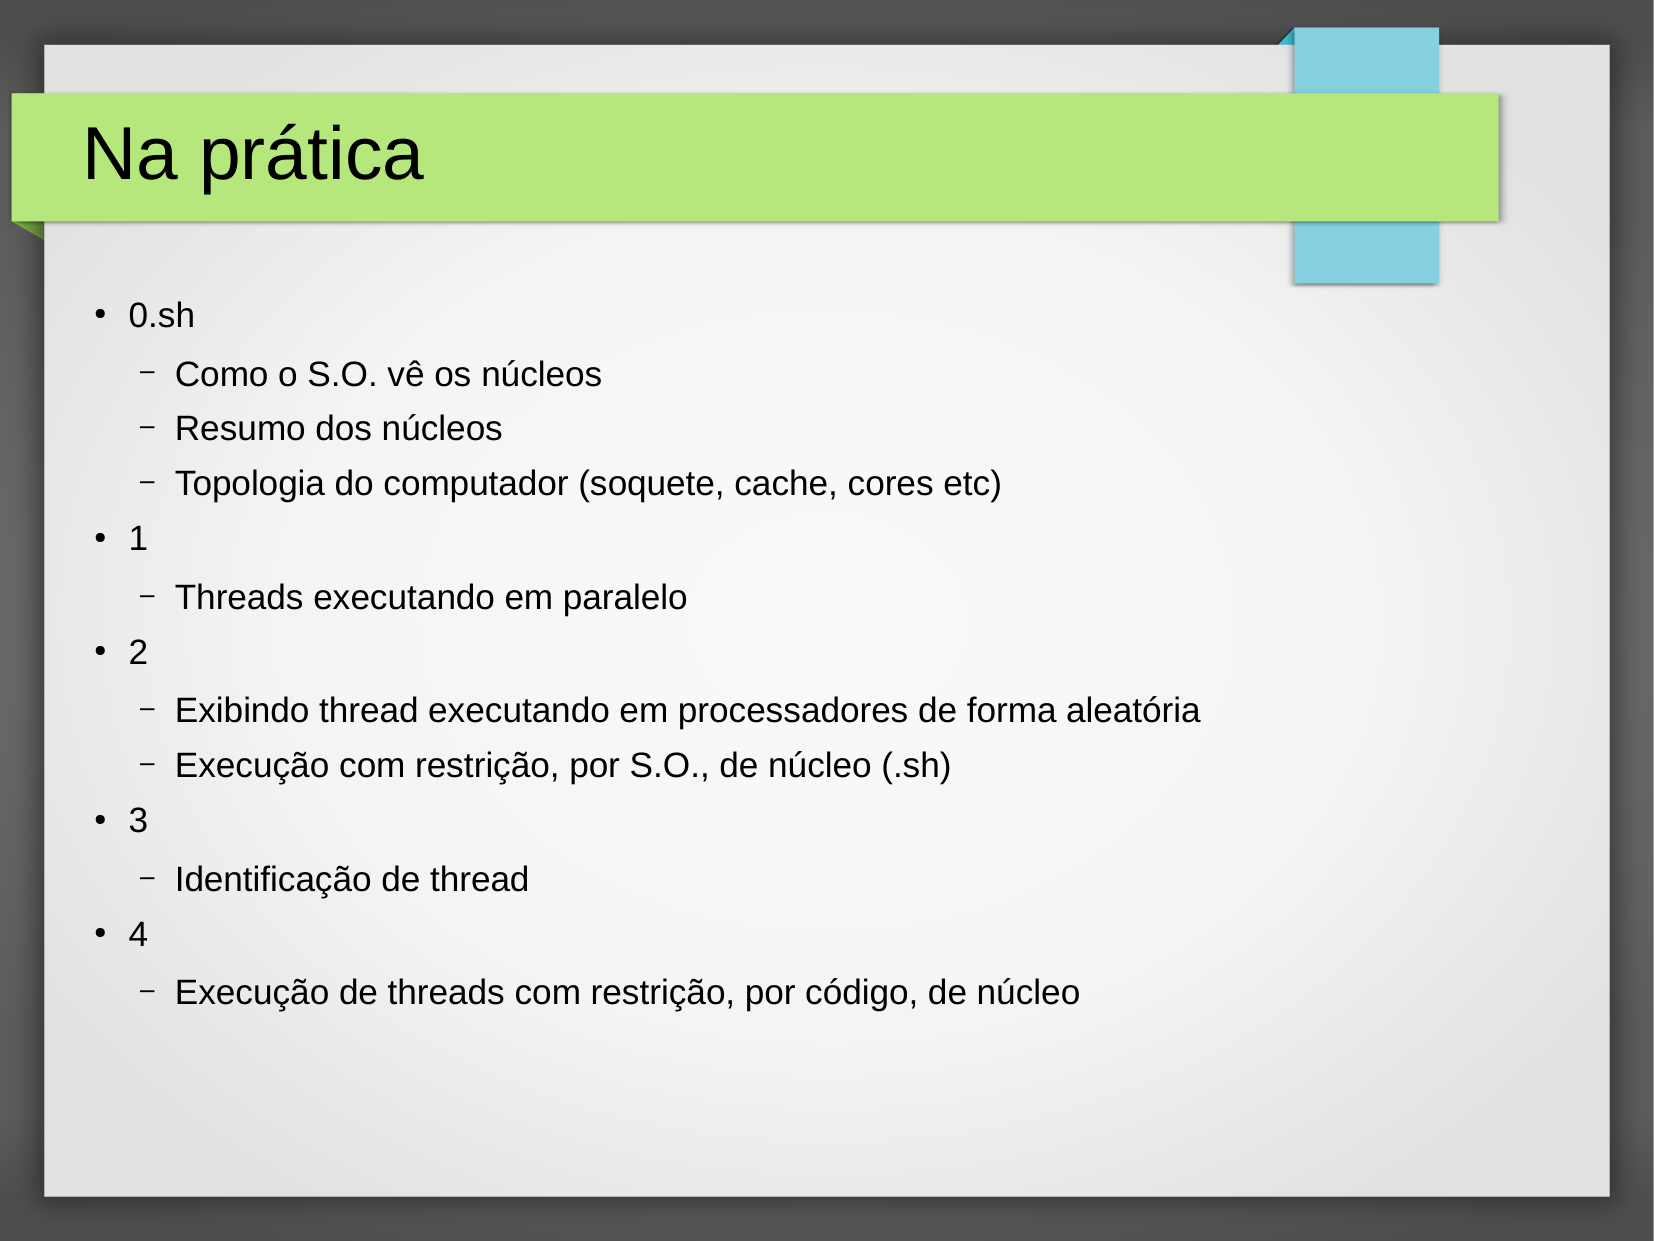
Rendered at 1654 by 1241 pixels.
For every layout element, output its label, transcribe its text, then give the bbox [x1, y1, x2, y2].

list 0.sh Como o S.O. vê os núcleos Resumo dos núcleos Topologia do computador (soquete, cache, cores etc) 1 Threads executando em paralelo 2 Exibindo thread executando em processadores de forma aleatória Execução com restrição, por S.O., de núcleo (.sh) 3 Identificação de thread 4 Execução de threads com restrição, por código, de núcleo [82, 295, 1571, 1015]
picture [0, 0, 1654, 1241]
title Na prática [82, 94, 1264, 213]
